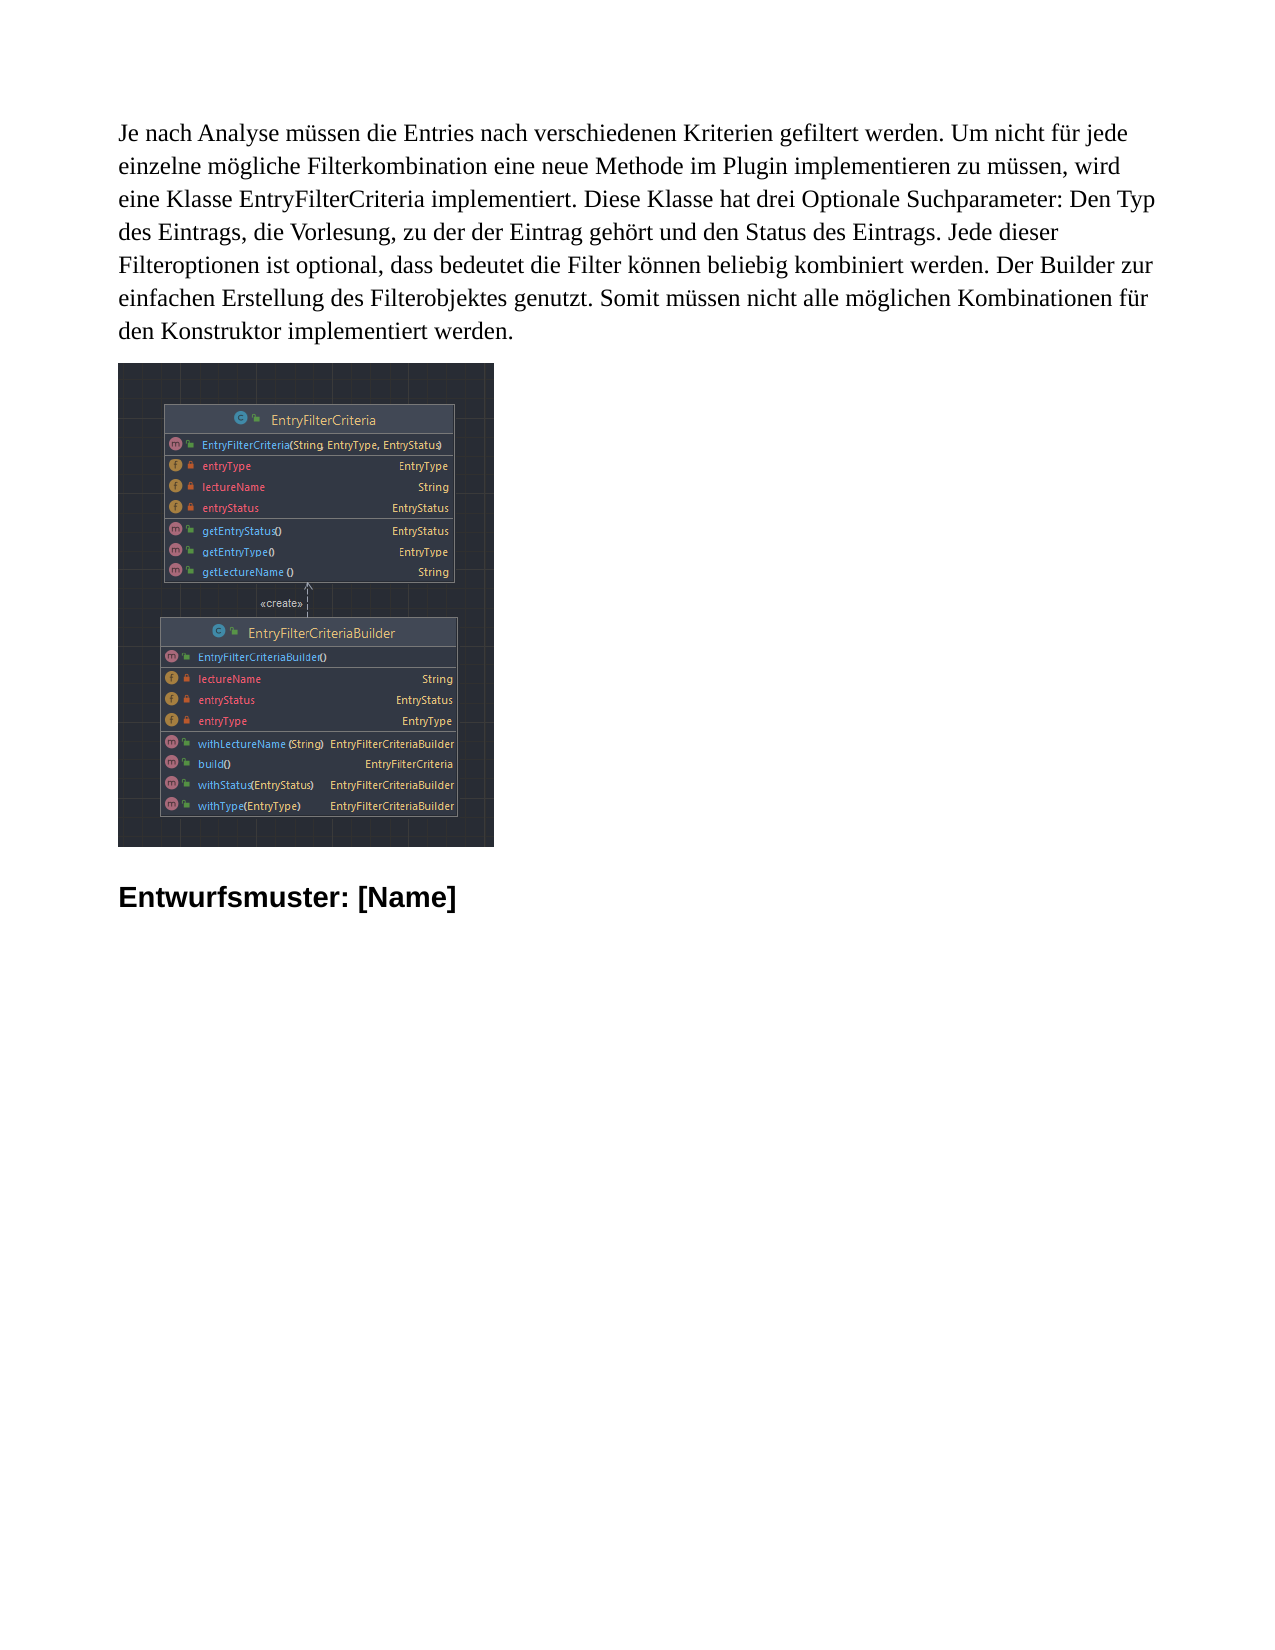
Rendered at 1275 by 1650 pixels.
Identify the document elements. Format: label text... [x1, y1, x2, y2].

subtitle Entwurfsmuster: [Name] [118, 880, 1157, 913]
text Je nach Analyse müssen die Entries nach verschiedenen Kriterien gefiltert werden. Um nicht für jede einzelne mögliche Filterkombination eine neue Methode im Plugin implementieren zu müssen, wird eine Klasse EntryFilterCriteria implementiert. Diese Klasse hat drei Optionale Suchparameter: Den Typ des Eintrags, die Vorlesung, zu der der Eintrag gehört und den Status des Eintrags. Jede dieser Filteroptionen ist optional, dass bedeutet die Filter können beliebig kombiniert werden. Der Builder zur einfachen Erstellung des Filterobjektes genutzt. Somit müssen nicht alle möglichen Kombinationen für den Konstruktor implementiert werden. [118, 118, 1157, 345]
